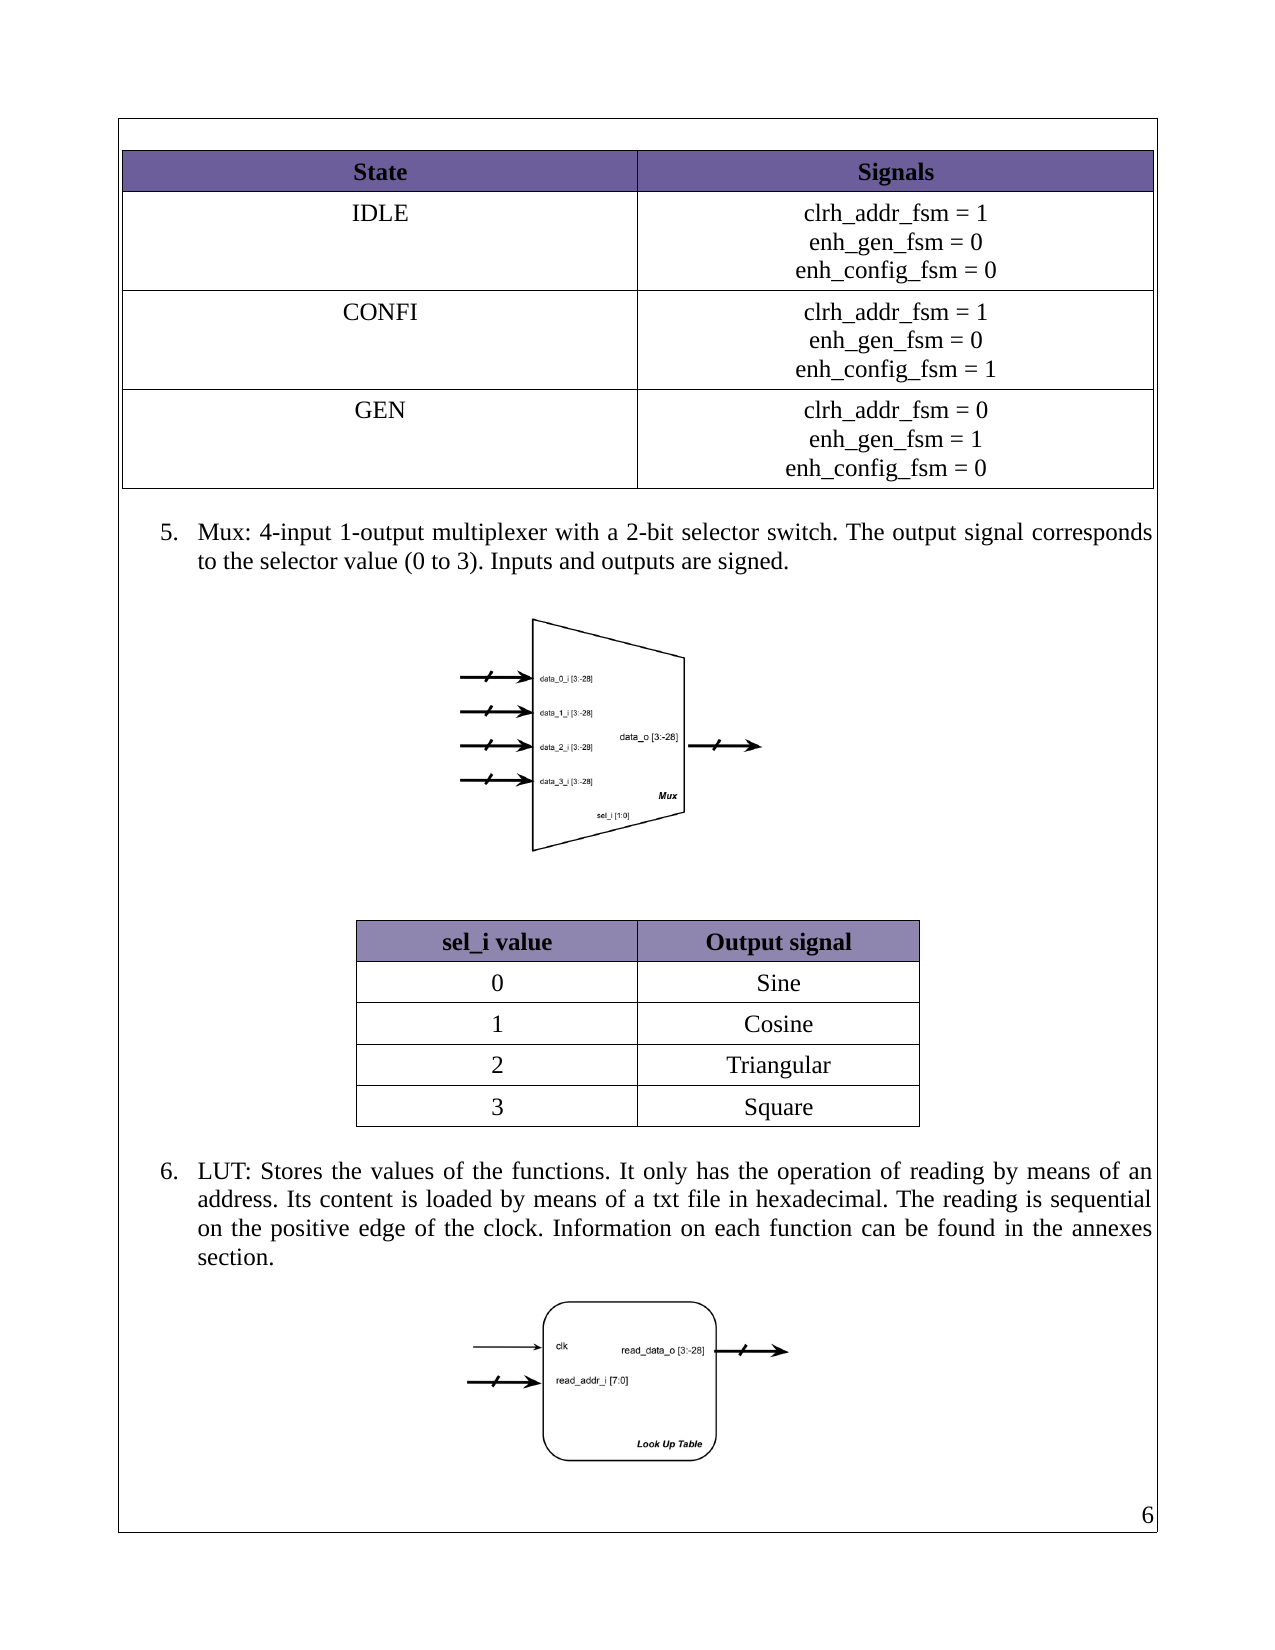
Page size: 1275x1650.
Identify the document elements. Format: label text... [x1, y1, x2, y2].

table_cell CONFI [123, 291, 637, 389]
table_cell Cosine [638, 1003, 919, 1043]
table_cell 3 [357, 1086, 637, 1126]
table_cell clrh_addr_fsm = 1 enh_gen_fsm = 0 enh_config_fsm = 0 [638, 192, 1153, 290]
table_cell Sine [638, 962, 919, 1002]
picture [464, 1270, 811, 1485]
table_header sel_i value [357, 921, 637, 961]
list LUT: Stores the values of the functions. It only has the operation of reading by means of an address. Its content is loaded by means of a txt file in hexadecimal. The reading is sequential on the positive edge of the clock. Information on each function can be found in the annexes section. [160, 1156, 1154, 1271]
table_header Output signal [638, 921, 919, 961]
table_cell clrh_addr_fsm = 0 enh_gen_fsm = 1 enh_config_fsm = 0 [638, 390, 1153, 487]
table_cell Triangular [638, 1045, 919, 1085]
table_cell Square [638, 1086, 919, 1126]
table_cell 1 [357, 1003, 637, 1043]
table_cell clrh_addr_fsm = 1 enh_gen_fsm = 0 enh_config_fsm = 1 [638, 291, 1153, 389]
table_cell 2 [357, 1045, 637, 1085]
table_cell IDLE [123, 192, 637, 290]
list Mux: 4-input 1-output multiplexer with a 2-bit selector switch. The output signal corresponds to the selector value (0 to 3). Inputs and outputs are signed. [160, 517, 1154, 575]
table_header Signals [638, 151, 1153, 191]
picture [447, 595, 781, 879]
table_cell 0 [357, 962, 637, 1002]
table_cell GEN [123, 390, 637, 487]
table_header State [123, 151, 637, 191]
